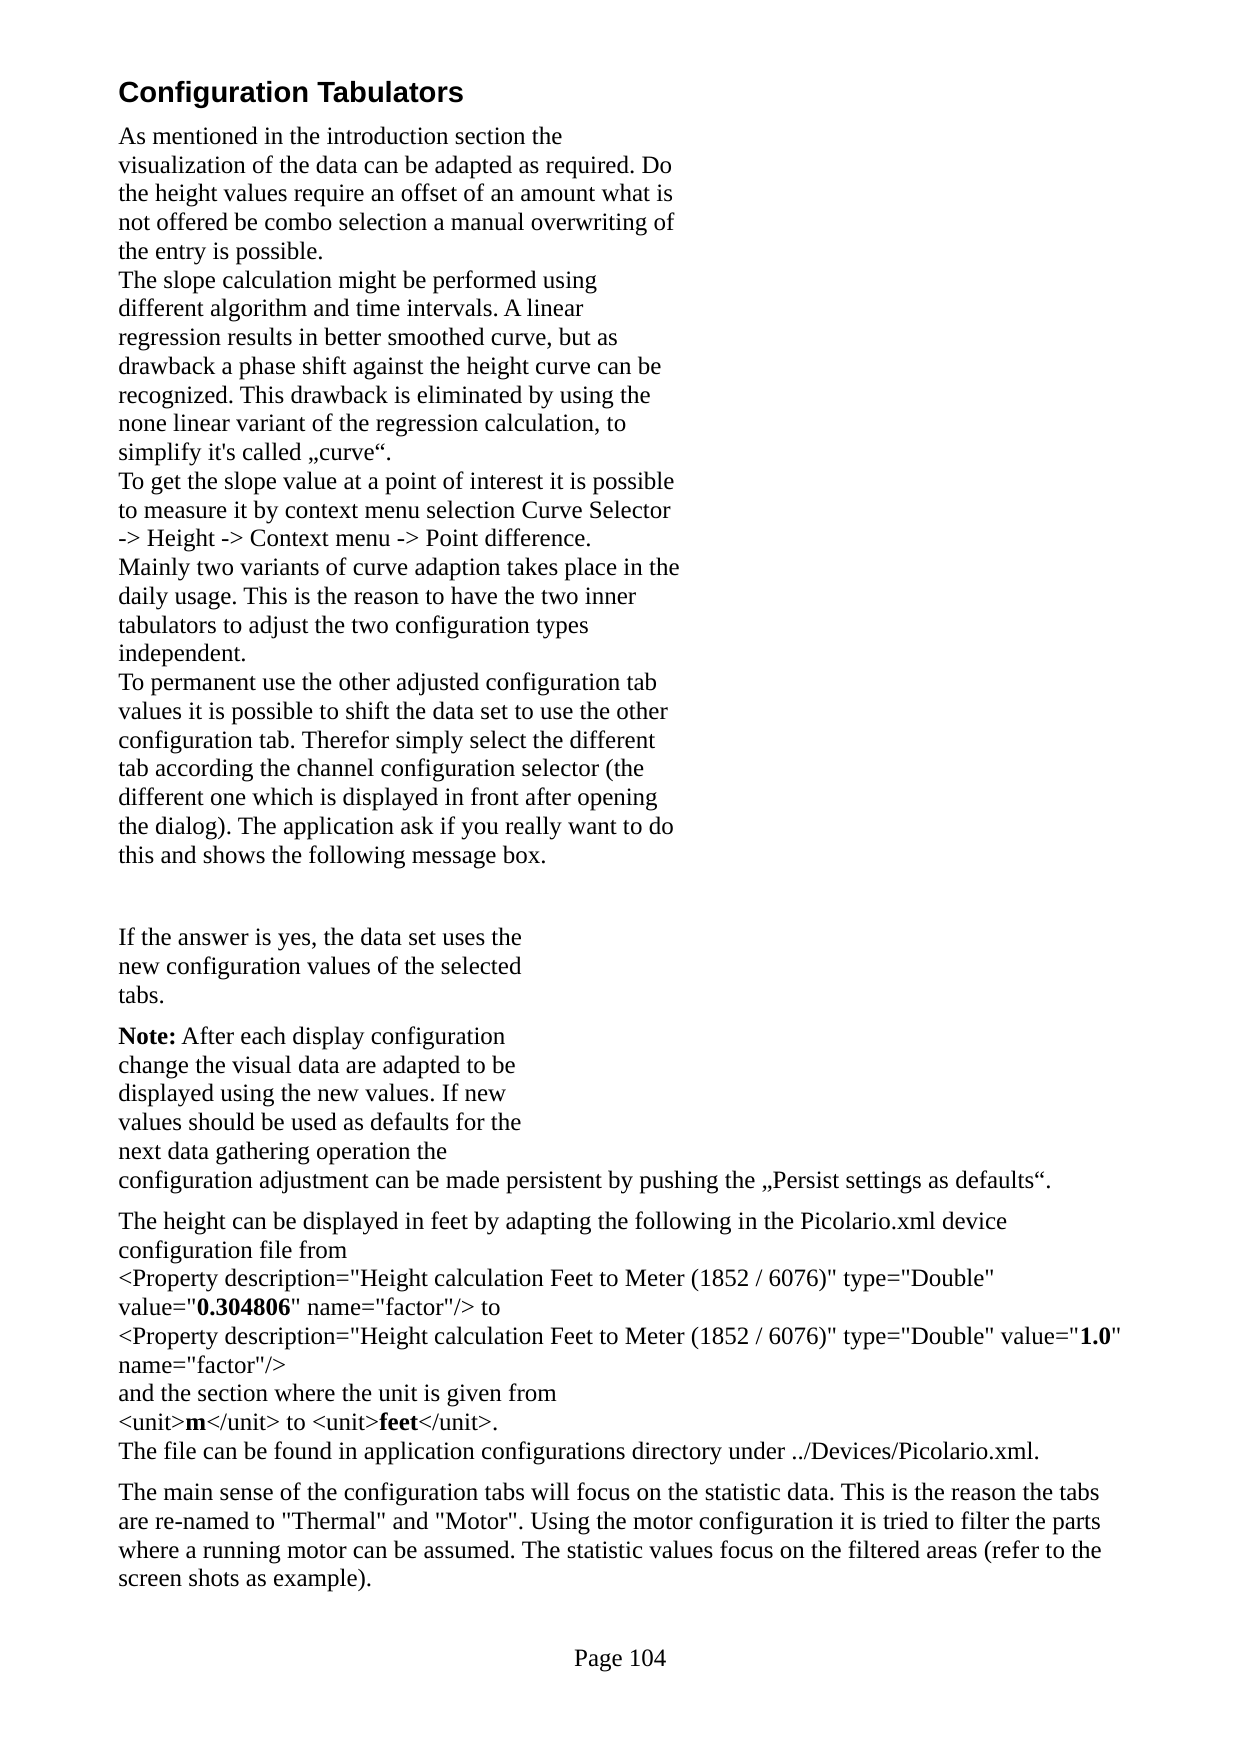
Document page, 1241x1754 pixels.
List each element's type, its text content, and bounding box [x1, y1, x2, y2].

text As mentioned in the introduction section the visualization of the data can be adapted as required. Do the height values require an offset of an amount what is not offered be combo selection a manual overwriting of the entry is possible. The slope calculation might be performed using different algorithm and time intervals. A linear regression results in better smoothed curve, but as drawback a phase shift against the height curve can be recognized. This drawback is eliminated by using the none linear variant of the regression calculation, to simplify it's called „curve“. To get the slope value at a point of interest it is possible to measure it by context menu selection Curve Selector -> Height -> Context menu -> Point difference. Mainly two variants of curve adaption takes place in the daily usage. This is the reason to have the two inner tabulators to adjust the two configuration types independent. To permanent use the other adjusted configuration tab values it is possible to shift the data set to use the other configuration tab. Therefor simply select the different tab according the channel configuration selector (the different one which is displayed in front after opening the dialog). The application ask if you really want to do this and shows the following message box. [118, 121, 1122, 868]
text If the answer is yes, the data set uses the new configuration values of the selected tabs. [118, 922, 1122, 1008]
subtitle Configuration Tabulators [118, 75, 1122, 108]
text The main sense of the configuration tabs will focus on the statistic data. This is the reason the tabs are re-named to "Thermal" and "Motor". Using the motor configuration it is tried to filter the parts where a running motor can be assumed. The statistic values focus on the filtered areas (refer to the screen shots as example). [118, 1477, 1122, 1592]
text Note: After each display configuration change the visual data are adapted to be displayed using the new values. If new values should be used as defaults for the next data gathering operation the configuration adjustment can be made persistent by pushing the „Persist settings as defaults“. [118, 1021, 1122, 1193]
text The height can be displayed in feet by adapting the following in the Picolario.xml device configuration file from <Property description="Height calculation Feet to Meter (1852 / 6076)" type="Double" value="0.304806" name="factor"/> to <Property description="Height calculation Feet to Meter (1852 / 6076)" type="Double" value="1.0" name="factor"/> and the section where the unit is given from <unit>m</unit> to <unit>feet</unit>. The file can be found in application configurations directory under ../Devices/Picolario.xml. [118, 1206, 1122, 1465]
